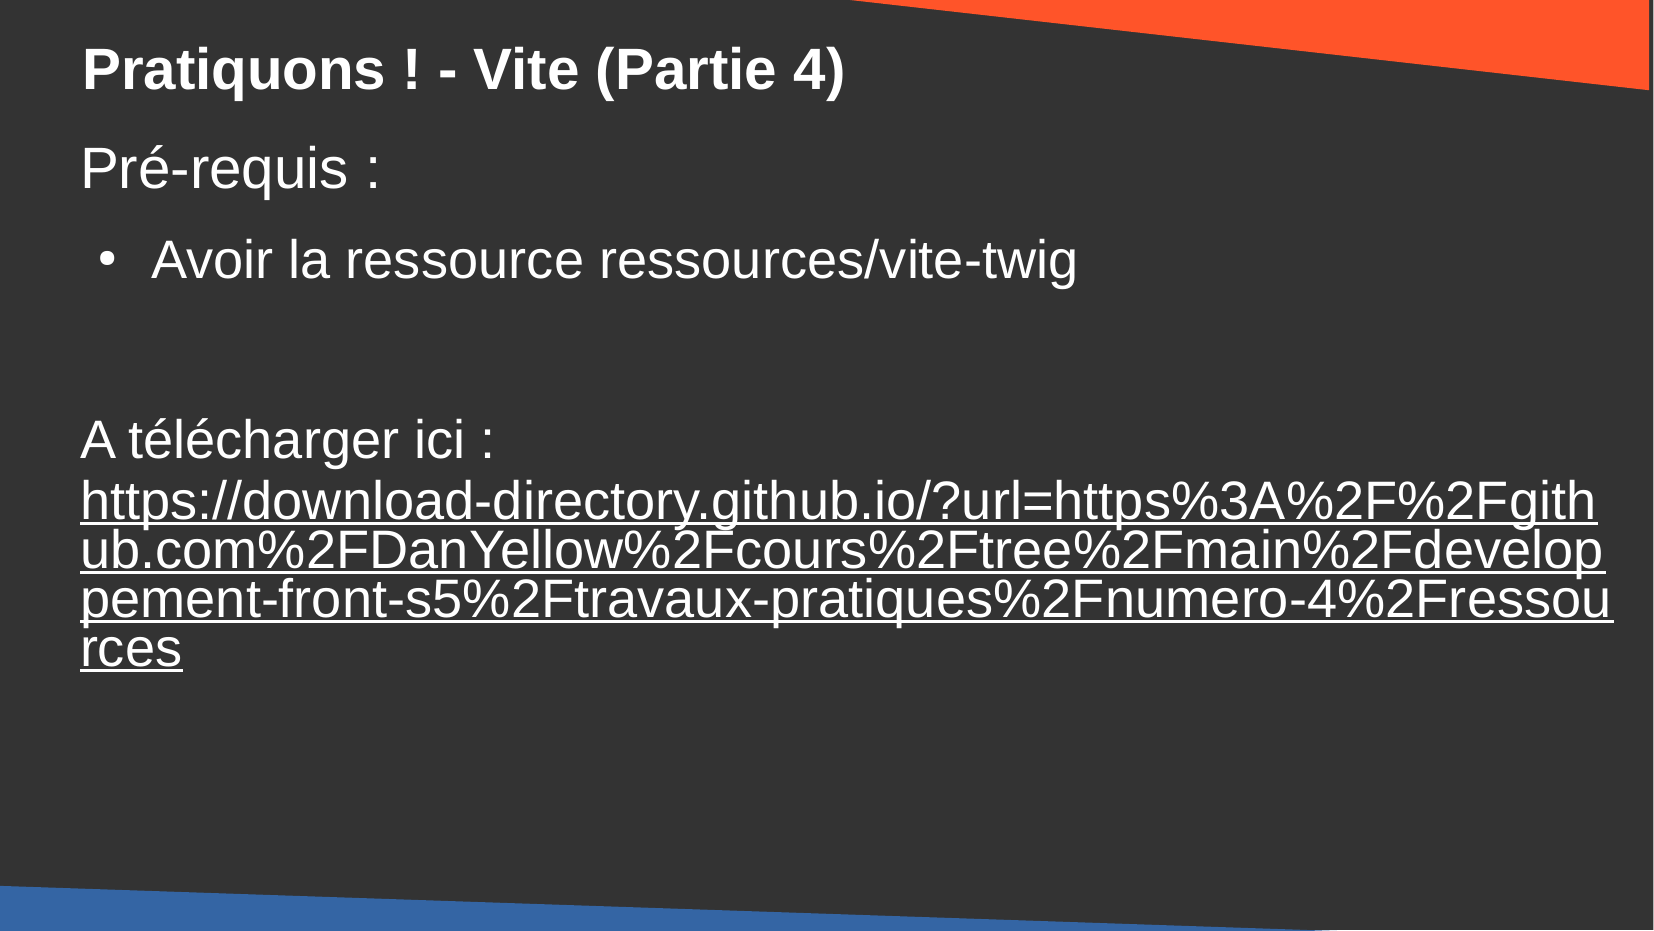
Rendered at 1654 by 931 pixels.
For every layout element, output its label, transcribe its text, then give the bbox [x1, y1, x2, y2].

text_box [0, 885, 1337, 931]
text_box [850, 0, 1650, 91]
title Pratiquons ! - Vite (Partie 4) [82, 37, 1571, 114]
list Pré-requis : Avoir la ressource ressources/vite-twig A télécharger ici : https://download-directory.github.io/?url=https%3A%2F%2Fgithub.com%2FDanYellow%2Fcours%2Ftree%2Fmain%2Fdeveloppement-front-s5%2Ftravaux-pratiques%2Fnumero-4%2Fressources [80, 135, 1620, 721]
